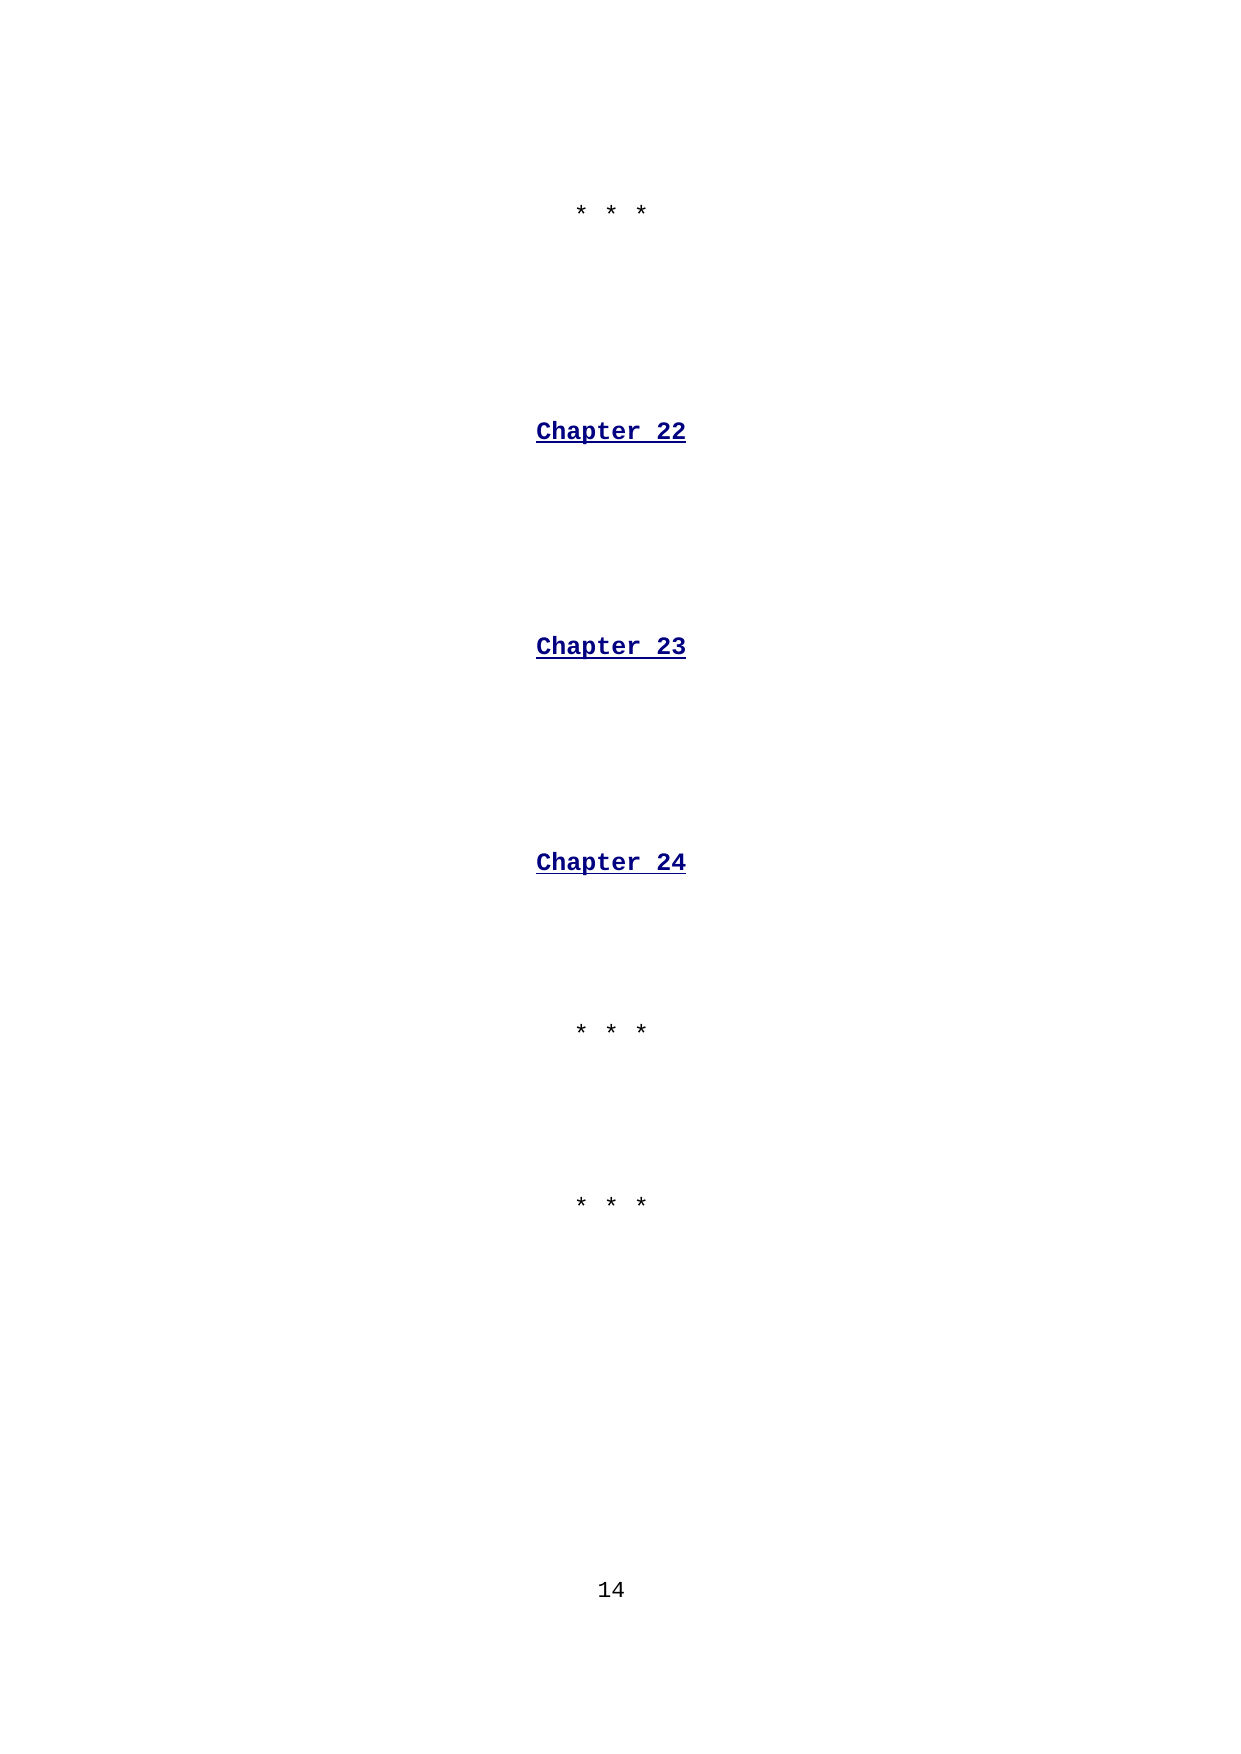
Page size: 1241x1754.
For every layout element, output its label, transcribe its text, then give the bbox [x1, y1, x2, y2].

subtitle Chapter 23 [159, 620, 1063, 663]
subtitle * * * [159, 1008, 1063, 1051]
subtitle * * * [159, 1181, 1063, 1224]
subtitle Chapter 24 [159, 836, 1063, 879]
subtitle * * * [159, 189, 1063, 232]
subtitle Chapter 22 [159, 404, 1063, 448]
